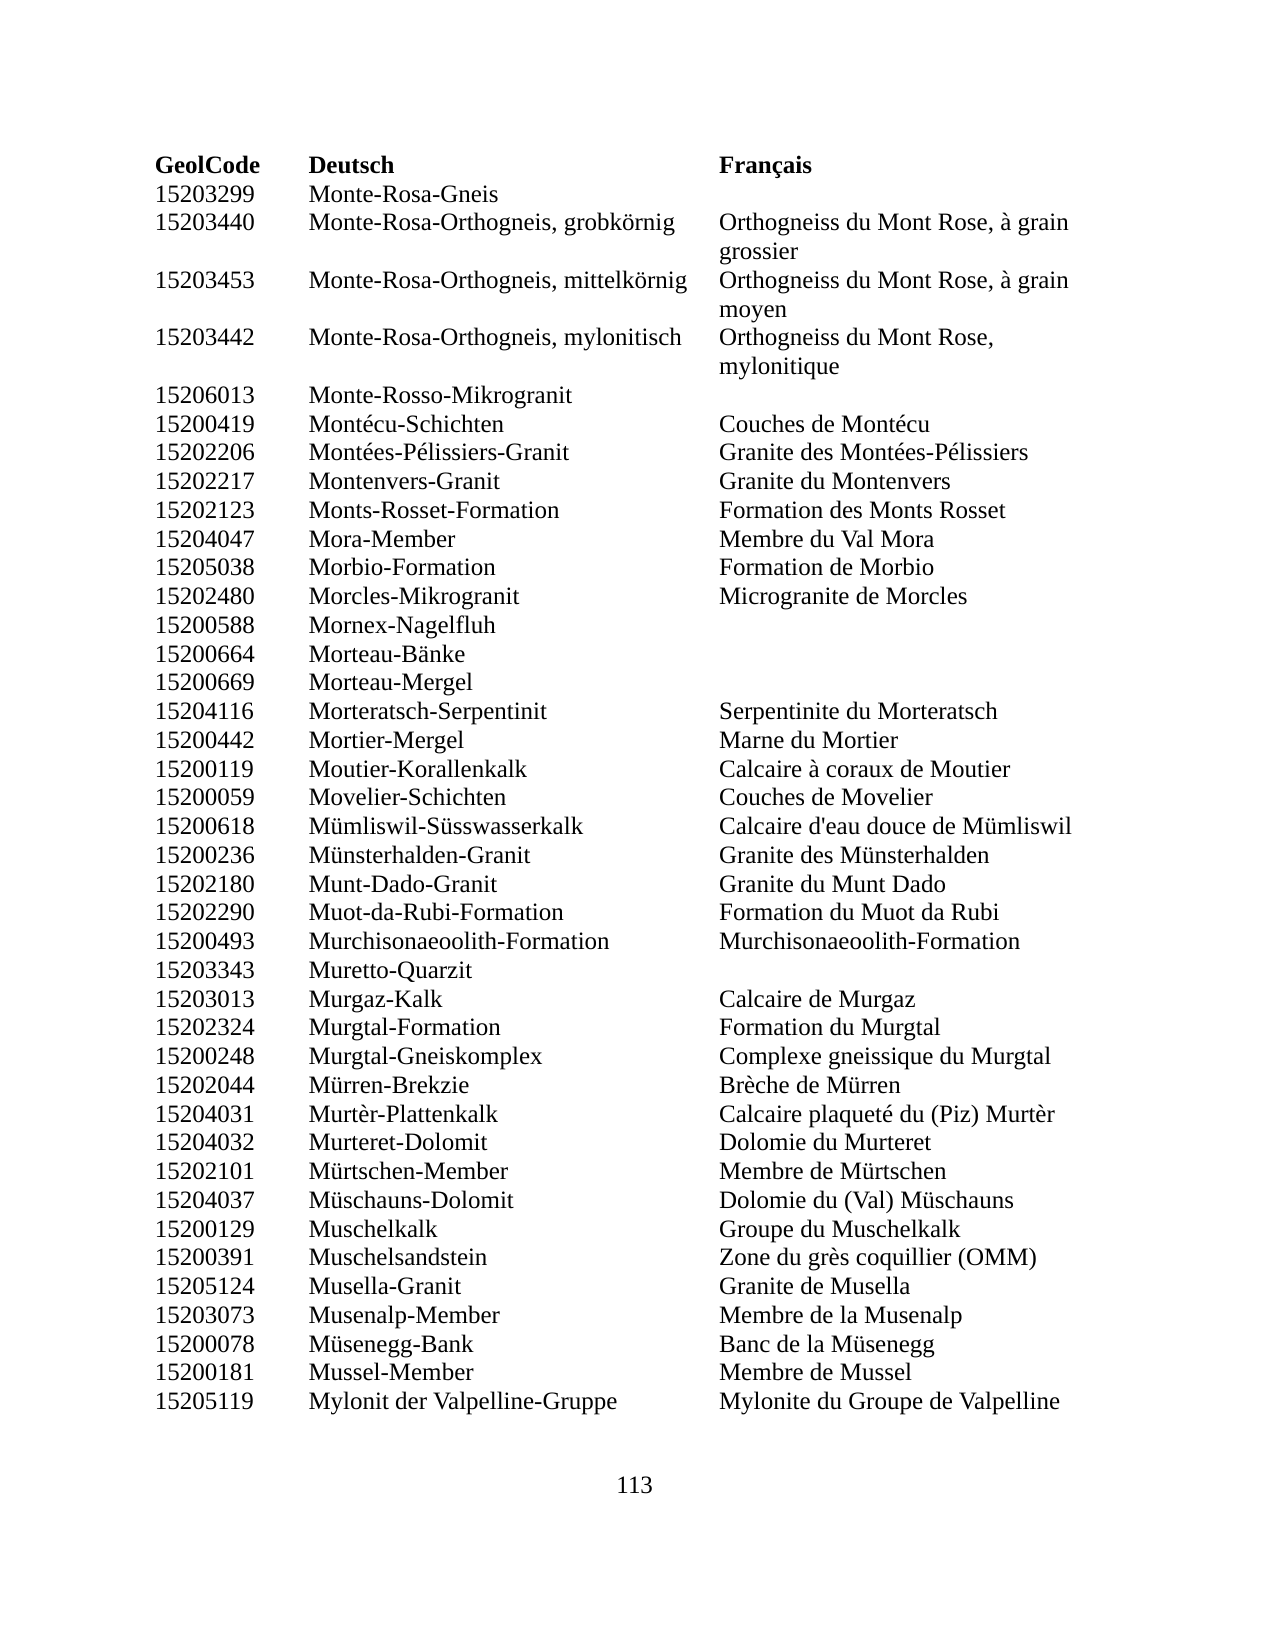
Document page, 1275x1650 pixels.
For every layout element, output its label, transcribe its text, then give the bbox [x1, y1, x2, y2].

table_cell Mussel-Member [304, 1358, 714, 1386]
table_cell Monte-Rosa-Orthogneis, mylonitisch [304, 323, 714, 380]
table_cell Membre du Val Mora [714, 524, 1125, 552]
table_cell 15200119 [150, 754, 304, 782]
table_cell Movelier-Schichten [304, 783, 714, 811]
table_cell Membre de Mussel [714, 1358, 1125, 1386]
table_cell 15202290 [150, 898, 304, 926]
table_cell Formation des Monts Rosset [714, 495, 1125, 524]
table_cell Müsenegg-Bank [304, 1329, 714, 1357]
table_cell 15200248 [150, 1041, 304, 1070]
table_cell Marne du Mortier [714, 725, 1125, 754]
table_cell 15200059 [150, 783, 304, 811]
table_cell Calcaire plaqueté du (Piz) Murtèr [714, 1099, 1125, 1127]
table_cell Membre de Mürtschen [714, 1156, 1125, 1185]
table_cell 15202101 [150, 1156, 304, 1185]
table_cell Granite des Montées-Pélissiers [714, 438, 1125, 466]
table_cell 15202044 [150, 1070, 304, 1099]
table_cell Morteratsch-Serpentinit [304, 696, 714, 725]
table_cell Mora-Member [304, 524, 714, 552]
table_cell Dolomie du (Val) Müschauns [714, 1185, 1125, 1214]
table_cell 15205119 [150, 1386, 304, 1415]
table_cell 15203453 [150, 265, 304, 322]
table_cell [714, 668, 1125, 696]
table_cell Brèche de Mürren [714, 1070, 1125, 1099]
table_cell Monte-Rosa-Orthogneis, mittelkörnig [304, 265, 714, 322]
table_cell Formation du Muot da Rubi [714, 898, 1125, 926]
table_cell Muretto-Quarzit [304, 955, 714, 984]
table_cell Granite du Montenvers [714, 466, 1125, 495]
table_cell Granite de Musella [714, 1271, 1125, 1300]
table_cell 15202180 [150, 869, 304, 897]
table_cell Murtèr-Plattenkalk [304, 1099, 714, 1127]
table_cell Mortier-Mergel [304, 725, 714, 754]
table_cell 15200588 [150, 610, 304, 639]
table_cell 15200419 [150, 409, 304, 437]
table_header Français [714, 150, 1125, 179]
table_cell 15200078 [150, 1329, 304, 1357]
table_cell 15203343 [150, 955, 304, 984]
table_cell Murgtal-Gneiskomplex [304, 1041, 714, 1070]
table_cell Orthogneiss du Mont Rose, à grain moyen [714, 265, 1125, 322]
table_cell Mylonit der Valpelline-Gruppe [304, 1386, 714, 1415]
table_cell Muschelkalk [304, 1214, 714, 1242]
table_cell 15202324 [150, 1013, 304, 1041]
table_cell 15200391 [150, 1243, 304, 1271]
table_cell 15205038 [150, 553, 304, 581]
table_cell [714, 639, 1125, 667]
table_cell Murchisonaeoolith-Formation [714, 926, 1125, 955]
table_cell Monte-Rosso-Mikrogranit [304, 380, 714, 409]
table_cell Formation du Murgtal [714, 1013, 1125, 1041]
table_cell Monts-Rosset-Formation [304, 495, 714, 524]
table_cell Formation de Morbio [714, 553, 1125, 581]
table_cell 15200129 [150, 1214, 304, 1242]
table_cell Monte-Rosa-Orthogneis, grobkörnig [304, 208, 714, 265]
table_cell [714, 610, 1125, 639]
table_cell 15204047 [150, 524, 304, 552]
table_cell 15206013 [150, 380, 304, 409]
table_cell Murgtal-Formation [304, 1013, 714, 1041]
table_cell Complexe gneissique du Murgtal [714, 1041, 1125, 1070]
table_cell Mürren-Brekzie [304, 1070, 714, 1099]
table_cell [714, 179, 1125, 207]
table_cell Granite des Münsterhalden [714, 840, 1125, 869]
table_cell Montées-Pélissiers-Granit [304, 438, 714, 466]
table_cell Orthogneiss du Mont Rose, mylonitique [714, 323, 1125, 380]
table_cell 15204037 [150, 1185, 304, 1214]
table_cell Monte-Rosa-Gneis [304, 179, 714, 207]
table_cell 15205124 [150, 1271, 304, 1300]
table_cell Zone du grès coquillier (OMM) [714, 1243, 1125, 1271]
table_cell [714, 380, 1125, 409]
table_cell Banc de la Müsenegg [714, 1329, 1125, 1357]
table_header GeolCode [150, 150, 304, 179]
table_cell Calcaire à coraux de Moutier [714, 754, 1125, 782]
table_cell 15200236 [150, 840, 304, 869]
table_cell Montenvers-Granit [304, 466, 714, 495]
table_cell [714, 955, 1125, 984]
table_cell 15200442 [150, 725, 304, 754]
table_cell Muot-da-Rubi-Formation [304, 898, 714, 926]
table_cell 15203442 [150, 323, 304, 380]
table_cell Musella-Granit [304, 1271, 714, 1300]
table_cell 15203013 [150, 984, 304, 1012]
table_cell 15203440 [150, 208, 304, 265]
table_cell Groupe du Muschelkalk [714, 1214, 1125, 1242]
table_cell 15200618 [150, 811, 304, 840]
table_cell Couches de Movelier [714, 783, 1125, 811]
table_cell 15204116 [150, 696, 304, 725]
table_cell Müschauns-Dolomit [304, 1185, 714, 1214]
table_cell Moutier-Korallenkalk [304, 754, 714, 782]
table_cell Microgranite de Morcles [714, 581, 1125, 610]
table_cell 15203073 [150, 1300, 304, 1329]
table_header Deutsch [304, 150, 714, 179]
table_cell 15202123 [150, 495, 304, 524]
table_cell Mornex-Nagelfluh [304, 610, 714, 639]
table_cell 15200493 [150, 926, 304, 955]
table_cell Morteau-Mergel [304, 668, 714, 696]
table_cell 15204031 [150, 1099, 304, 1127]
table_cell Morbio-Formation [304, 553, 714, 581]
table_cell 15202206 [150, 438, 304, 466]
table_cell Granite du Munt Dado [714, 869, 1125, 897]
table_cell Mürtschen-Member [304, 1156, 714, 1185]
table_cell 15200181 [150, 1358, 304, 1386]
table_cell Murgaz-Kalk [304, 984, 714, 1012]
table_cell 15200669 [150, 668, 304, 696]
table_cell Membre de la Musenalp [714, 1300, 1125, 1329]
table_cell Murteret-Dolomit [304, 1128, 714, 1156]
table_cell Münsterhalden-Granit [304, 840, 714, 869]
table_cell 15202480 [150, 581, 304, 610]
table_cell Morteau-Bänke [304, 639, 714, 667]
table_cell Mümliswil-Süsswasserkalk [304, 811, 714, 840]
table_cell 15200664 [150, 639, 304, 667]
table_cell 15202217 [150, 466, 304, 495]
table_cell Couches de Montécu [714, 409, 1125, 437]
table_cell Dolomie du Murteret [714, 1128, 1125, 1156]
table_cell Calcaire d'eau douce de Mümliswil [714, 811, 1125, 840]
table_cell Montécu-Schichten [304, 409, 714, 437]
table_cell 15204032 [150, 1128, 304, 1156]
table_cell Orthogneiss du Mont Rose, à grain grossier [714, 208, 1125, 265]
table_cell Morcles-Mikrogranit [304, 581, 714, 610]
table_cell 15203299 [150, 179, 304, 207]
table_cell Serpentinite du Morteratsch [714, 696, 1125, 725]
table_cell Muschelsandstein [304, 1243, 714, 1271]
table_cell Musenalp-Member [304, 1300, 714, 1329]
table_cell Munt-Dado-Granit [304, 869, 714, 897]
table_cell Calcaire de Murgaz [714, 984, 1125, 1012]
table_cell Murchisonaeoolith-Formation [304, 926, 714, 955]
table_cell Mylonite du Groupe de Valpelline [714, 1386, 1125, 1415]
